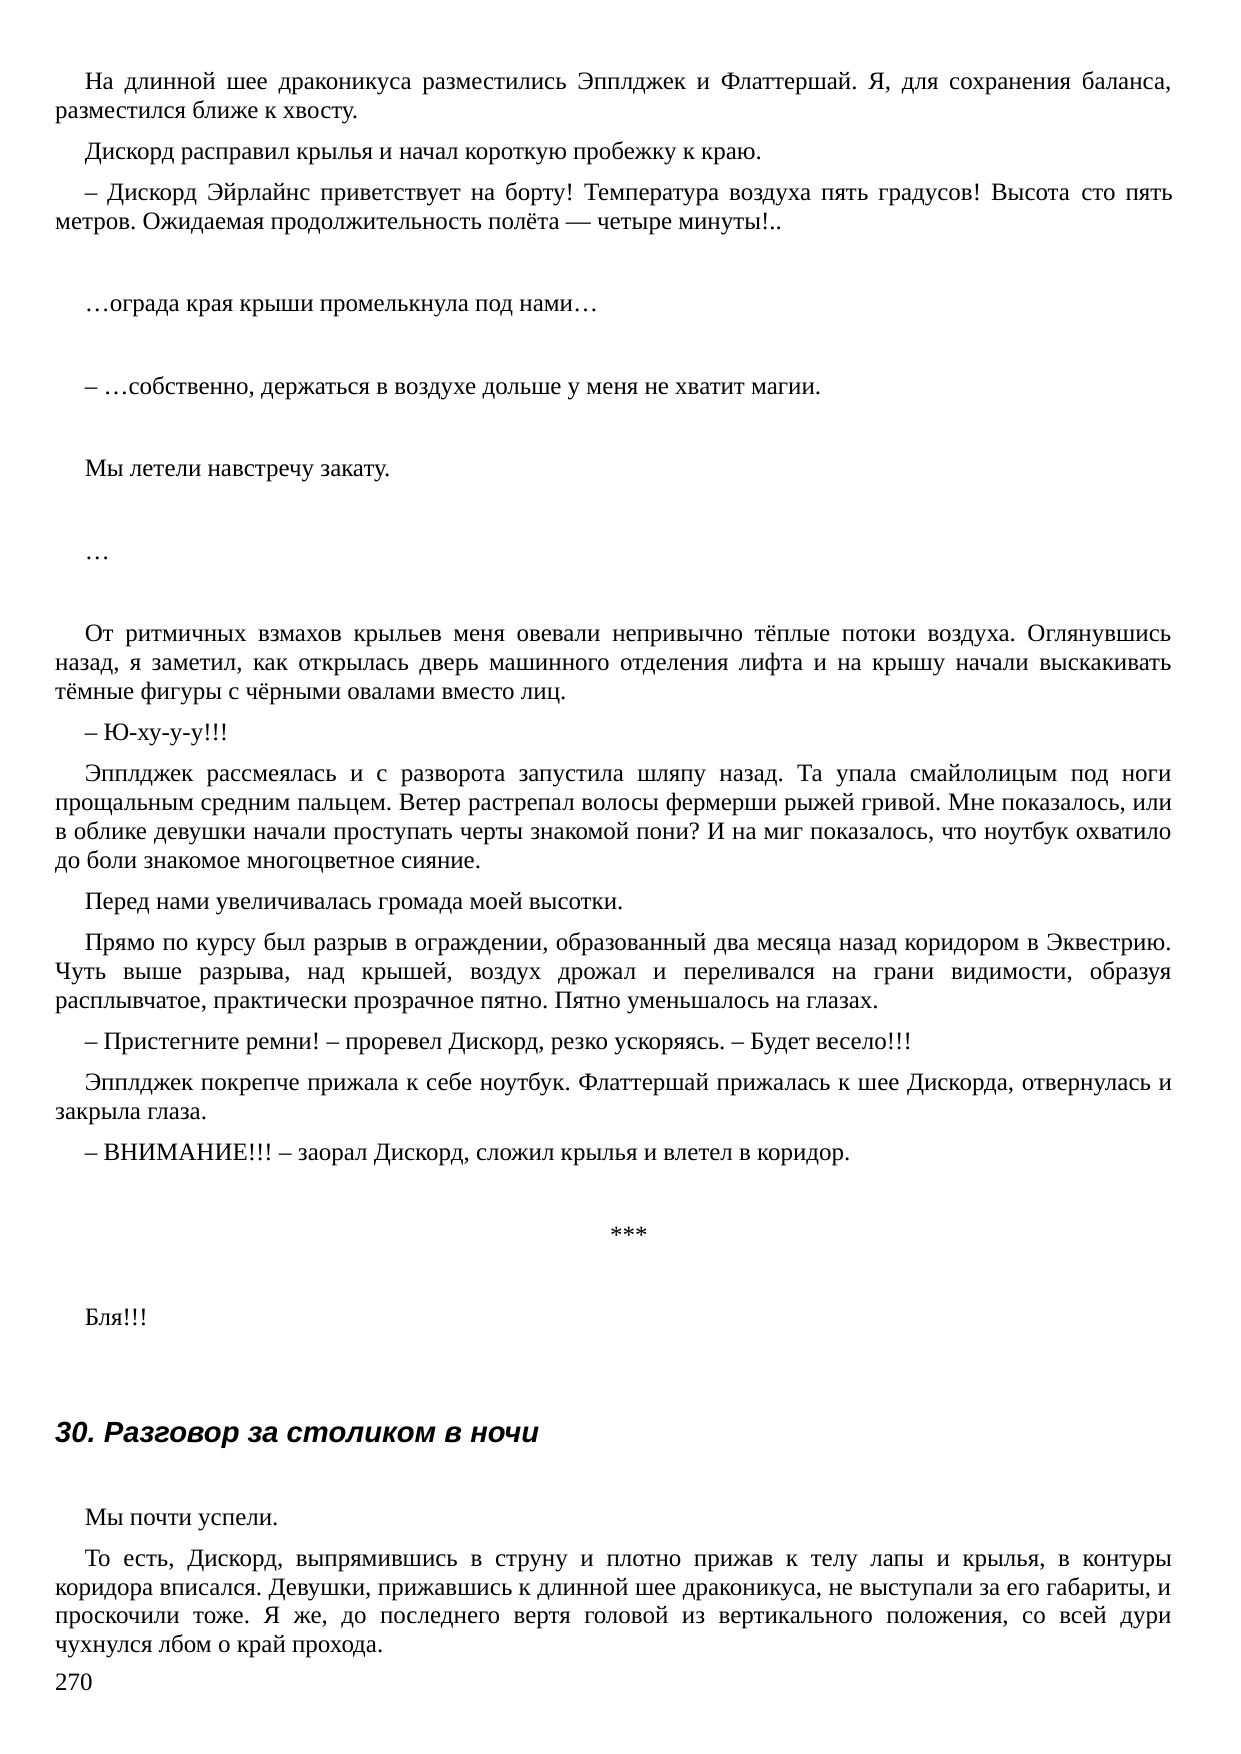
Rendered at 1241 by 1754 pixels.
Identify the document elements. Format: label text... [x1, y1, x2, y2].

text От ритмичных взмахов крыльев меня овевали непривычно тёплые потоки воздуха. Оглянувшись назад, я заметил, как открылась дверь машинного отделения лифта и на крышу начали выскакивать тёмные фигуры с чёрными овалами вместо лиц. [55, 618, 1173, 705]
text Мы летели навстречу закату. [55, 453, 1173, 482]
text Бля!!! [55, 1302, 1173, 1331]
text Мы почти успели. [55, 1502, 1173, 1531]
text То есть, Дискорд, выпрямившись в струну и плотно прижав к телу лапы и крылья, в контуры коридора вписался. Девушки, прижавшись к длинной шее драконикуса, не выступали за его габариты, и проскочили тоже. Я же, до последнего вертя головой из вертикального положения, со всей дури чухнулся лбом о край прохода. [55, 1543, 1173, 1658]
text Прямо по курсу был разрыв в ограждении, образованный два месяца назад коридором в Эквестрию. Чуть выше разрыва, над крышей, воздух дрожал и переливался на грани видимости, образуя расплывчатое, практически прозрачное пятно. Пятно уменьшалось на глазах. [55, 927, 1173, 1013]
text …ограда края крыши промелькнула под нами… [55, 288, 1173, 317]
text *** [55, 1220, 1173, 1248]
text Эпплджек рассмеялась и с разворота запустила шляпу назад. Та упала смайлолицым под ноги прощальным средним пальцем. Ветер растрепал волосы фермерши рыжей гривой. Мне показалось, или в облике девушки начали проступать черты знакомой пони? И на миг показалось, что ноутбук охватило до боли знакомое многоцветное сияние. [55, 758, 1173, 873]
text – Ю-ху-у-у!!! [55, 717, 1173, 746]
text Перед нами увеличивалась громада моей высотки. [55, 886, 1173, 915]
text – ВНИМАНИЕ!!! – заорал Дискорд, сложил крылья и влетел в коридор. [55, 1137, 1173, 1166]
subtitle 30. Разговор за столиком в ночи [55, 1414, 1173, 1448]
text Эпплджек покрепче прижала к себе ноутбук. Флаттершай прижалась к шее Дискорда, отвернулась и закрыла глаза. [55, 1067, 1173, 1125]
text – Пристегните ремни! – проревел Дискорд, резко ускоряясь. – Будет весело!!! [55, 1026, 1173, 1055]
text – …собственно, держаться в воздухе дольше у меня не хватит магии. [55, 371, 1173, 400]
text На длинной шее драконикуса разместились Эпплджек и Флаттершай. Я, для сохранения баланса, разместился ближе к хвосту. [55, 66, 1173, 123]
text – Дискорд Эйрлайнс приветствует на борту! Температура воздуха пять градусов! Высота сто пять метров. Ожидаемая продолжительность полёта — четыре минуты!.. [55, 177, 1173, 235]
text … [55, 536, 1173, 565]
text Дискорд расправил крылья и начал короткую пробежку к краю. [55, 136, 1173, 165]
